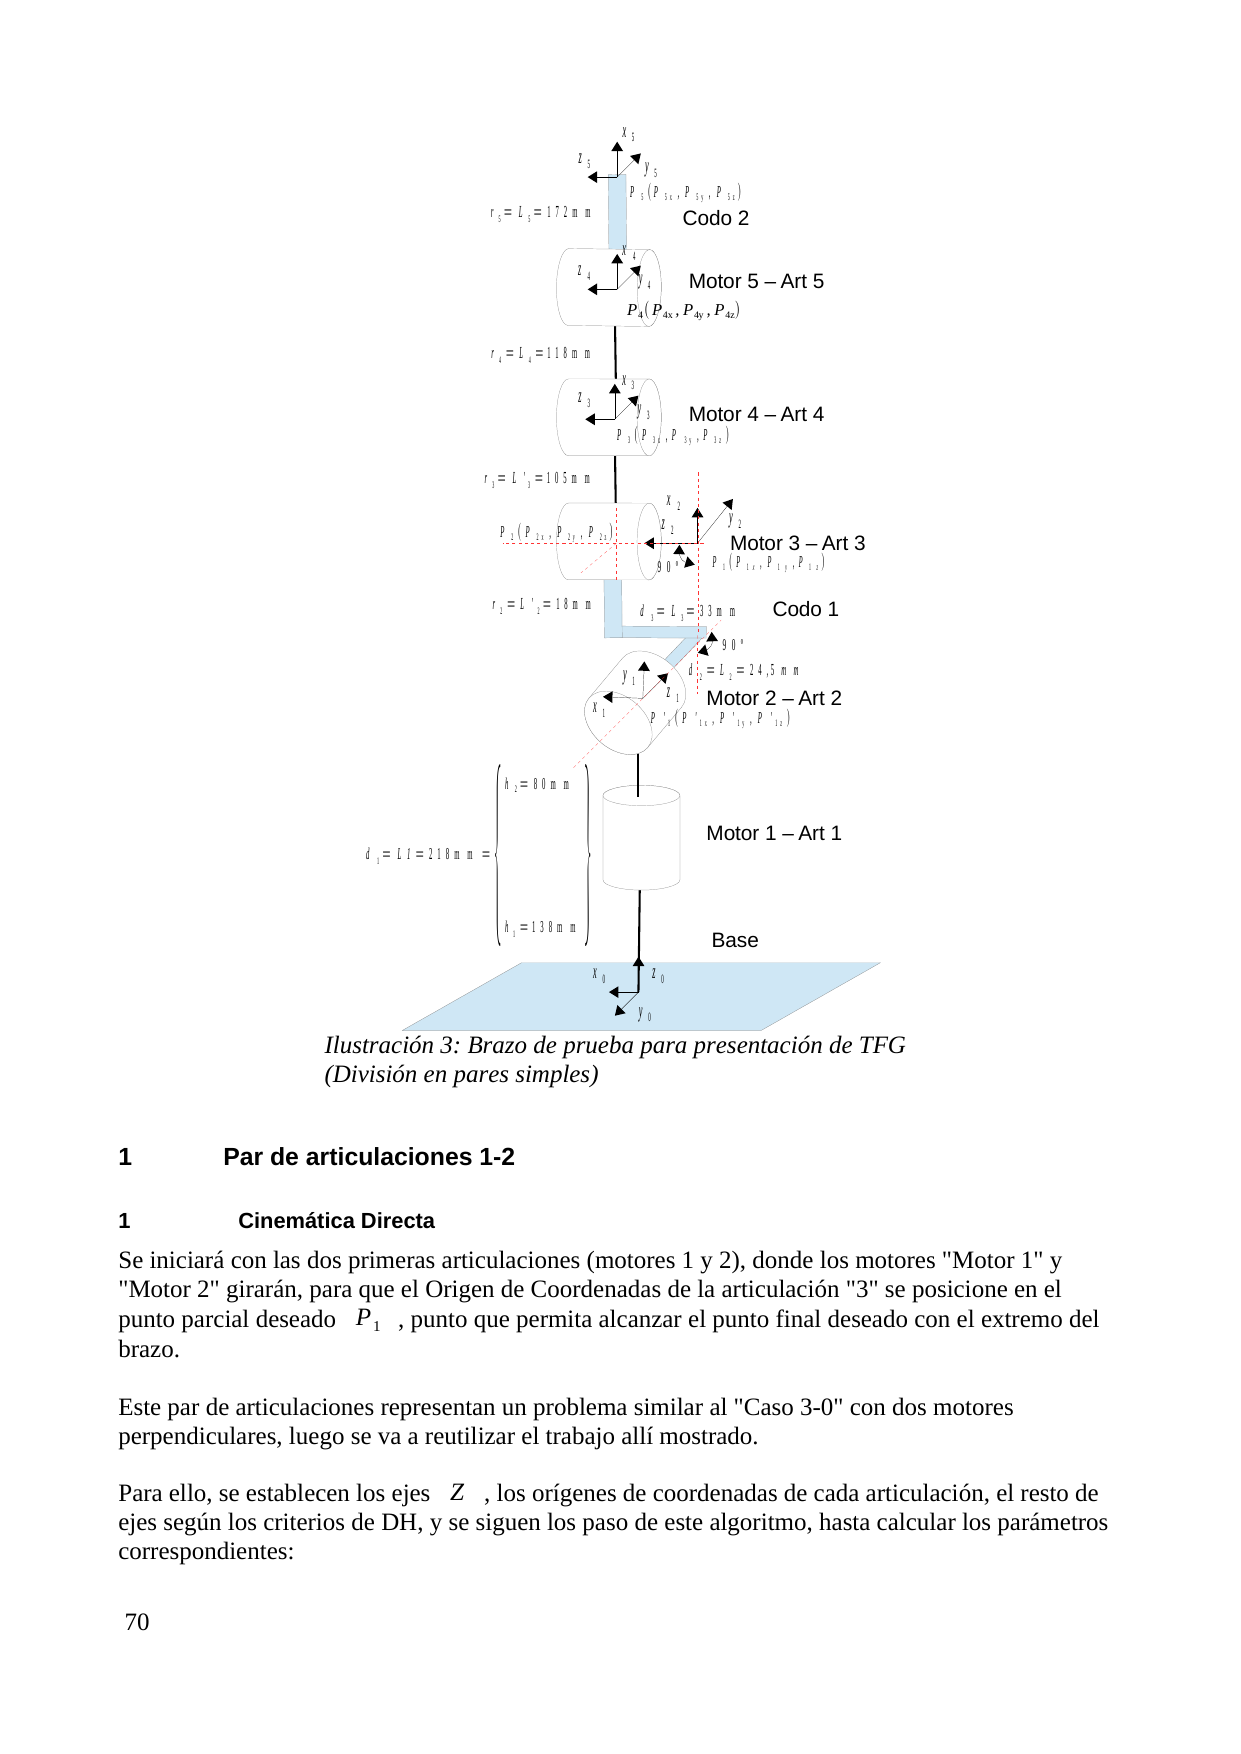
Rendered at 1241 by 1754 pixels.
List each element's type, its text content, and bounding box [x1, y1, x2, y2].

text Se iniciará con las dos primeras articulaciones (motores 1 y 2), donde los motores "Motor 1" y "Motor 2" girarán, para que el Origen de Coordenadas de la articulación "3" se posicione en el punto parcial deseado, punto que permita alcanzar el punto final deseado con el extremo del brazo. [118, 1246, 1122, 1363]
subtitle Cinemática Directa [118, 1208, 1122, 1233]
text Ilustración 3: Brazo de prueba para presentación de TFG (División en pares simples) [324, 131, 916, 1088]
subtitle Par de articulaciones 1-2 [118, 1142, 1122, 1170]
text Este par de articulaciones representan un problema similar al "Caso 3-0" con dos motores perpendiculares, luego se va a reutilizar el trabajo allí mostrado. [118, 1392, 1122, 1449]
text Para ello, se establecen los ejes, los orígenes de coordenadas de cada articulación, el resto de ejes según los criterios de DH, y se siguen los paso de este algoritmo, hasta calcular los parámetros correspondientes: [118, 1478, 1122, 1564]
